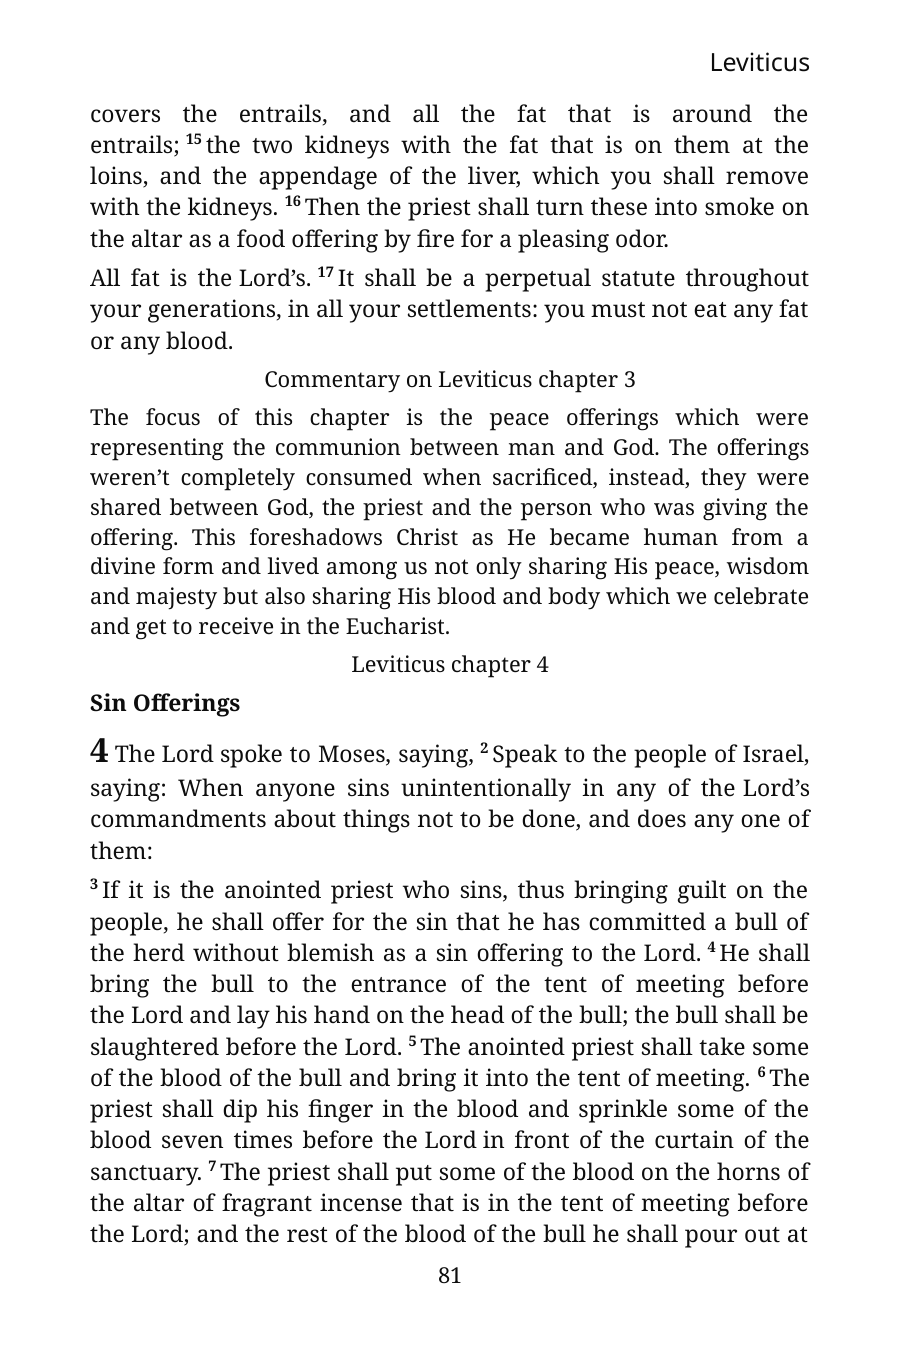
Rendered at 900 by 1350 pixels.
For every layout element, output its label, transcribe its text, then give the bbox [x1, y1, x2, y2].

text 4 The Lord spoke to Moses, saying, 2 Speak to the people of Israel, saying: When anyone sins unintentionally in any of the Lord’s commandments about things not to be done, and does any one of them: [90, 727, 810, 866]
text All fat is the Lord’s. 17 It shall be a perpetual statute throughout your generations, in all your settlements: you must not eat any fat or any blood. [90, 262, 810, 356]
text Commentary on Leviticus chapter 3 [90, 364, 810, 394]
text The focus of this chapter is the peace offerings which were representing the communion between man and God. The offerings weren’t completely consumed when sacrificed, instead, they were shared between God, the priest and the person who was giving the offering. This foreshadows Christ as He became human from a divine form and lived among us not only sharing His peace, wisdom and majesty but also sharing His blood and body which we celebrate and get to receive in the Eucharist. [90, 402, 810, 641]
text covers the entrails, and all the fat that is around the entrails; 15 the two kidneys with the fat that is on them at the loins, and the appendage of the liver, which you shall remove with the kidneys. 16 Then the priest shall turn these into smoke on the altar as a food offering by fire for a pleasing odor. [90, 97, 810, 254]
text Sin Offerings [90, 687, 810, 718]
text Leviticus chapter 4 [90, 649, 810, 679]
text 3 If it is the anointed priest who sins, thus bringing guilt on the people, he shall offer for the sin that he has committed a bull of the herd without blemish as a sin offering to the Lord. 4 He shall bring the bull to the entrance of the tent of meeting before the Lord and lay his hand on the head of the bull; the bull shall be slaughtered before the Lord. 5 The anointed priest shall take some of the blood of the bull and bring it into the tent of meeting. 6 The priest shall dip his finger in the blood and sprinkle some of the blood seven times before the Lord in front of the curtain of the sanctuary. 7 The priest shall put some of the blood on the horns of the altar of fragrant incense that is in the tent of meeting before the Lord; and the rest of the blood of the bull he shall pour out at [90, 874, 810, 1249]
